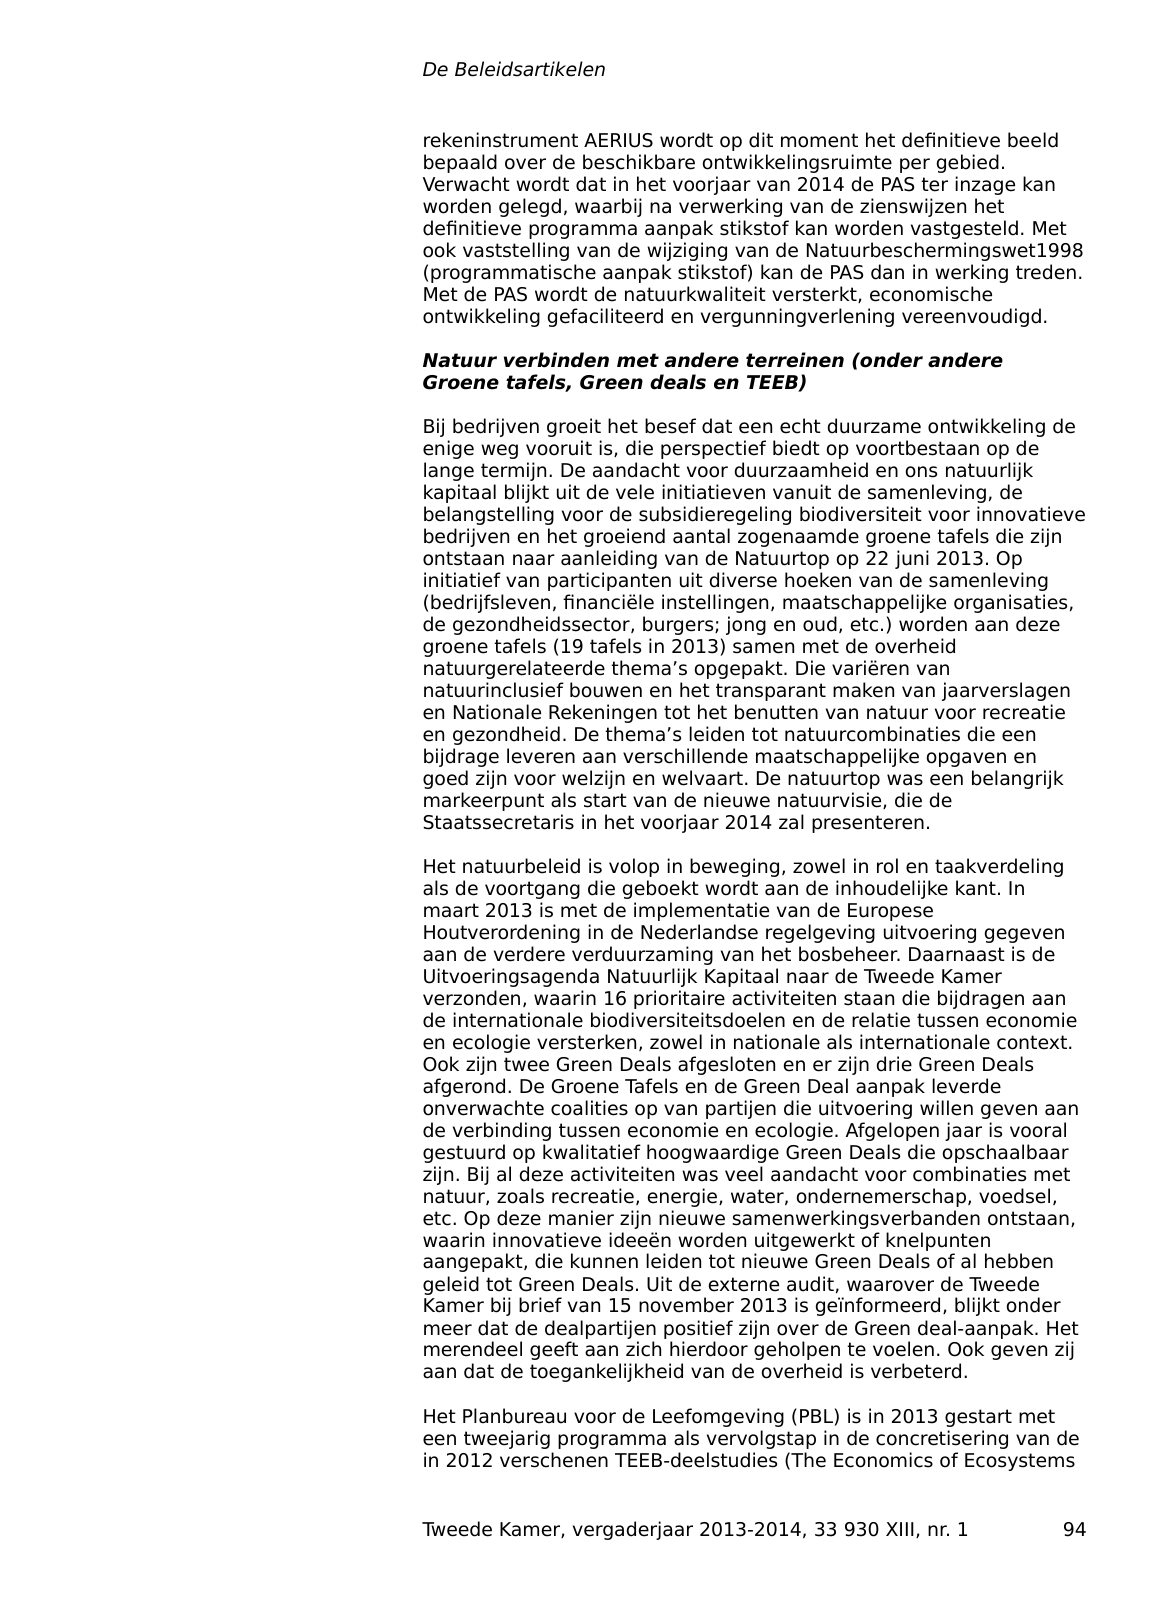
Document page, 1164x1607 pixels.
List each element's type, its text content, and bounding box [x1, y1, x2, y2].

text Bij bedrijven groeit het besef dat een echt duurzame ontwikkeling de enige weg vooruit is, die perspectief biedt op voortbestaan op de lange termijn. De aandacht voor duurzaamheid en ons natuurlijk kapitaal blijkt uit de vele initiatieven vanuit de samenleving, de belangstelling voor de subsidieregeling biodiversiteit voor innovatieve bedrijven en het groeiend aantal zogenaamde groene tafels die zijn ontstaan naar aanleiding van de Natuurtop op 22 juni 2013. Op initiatief van participanten uit diverse hoeken van de samenleving (bedrijfsleven, financiële instellingen, maatschappelijke organisaties, de gezondheidssector, burgers; jong en oud, etc.) worden aan deze groene tafels (19 tafels in 2013) samen met de overheid natuurgerelateerde thema’s opgepakt. Die variëren van natuurinclusief bouwen en het transparant maken van jaarverslagen en Nationale Rekeningen tot het benutten van natuur voor recreatie en gezondheid. De thema’s leiden tot natuurcombinaties die een bijdrage leveren aan verschillende maatschappelijke opgaven en goed zijn voor welzijn en welvaart. De natuurtop was een belangrijk markeerpunt als start van de nieuwe natuurvisie, die de Staatssecretaris in het voorjaar 2014 zal presenteren. [422, 416, 1087, 834]
text Het Planbureau voor de Leefomgeving (PBL) is in 2013 gestart met een tweejarig programma als vervolgstap in de concretisering van de in 2012 verschenen TEEB-deelstudies (The Economics of Ecosystems [422, 1406, 1087, 1471]
text Het natuurbeleid is volop in beweging, zowel in rol en taakverdeling als de voortgang die geboekt wordt aan de inhoudelijke kant. In maart 2013 is met de implementatie van de Europese Houtverordening in de Nederlandse regelgeving uitvoering gegeven aan de verdere verduurzaming van het bosbeheer. Daarnaast is de Uitvoeringsagenda Natuurlijk Kapitaal naar de Tweede Kamer verzonden, waarin 16 prioritaire activiteiten staan die bijdragen aan de internationale biodiversiteitsdoelen en de relatie tussen economie en ecologie versterken, zowel in nationale als internationale context. Ook zijn twee Green Deals afgesloten en er zijn drie Green Deals afgerond. De Groene Tafels en de Green Deal aanpak leverde onverwachte coalities op van partijen die uitvoering willen geven aan de verbinding tussen economie en ecologie. Afgelopen jaar is vooral gestuurd op kwalitatief hoogwaardige Green Deals die opschaalbaar zijn. Bij al deze activiteiten was veel aandacht voor combinaties met natuur, zoals recreatie, energie, water, ondernemerschap, voedsel, etc. Op deze manier zijn nieuwe samenwerkingsverbanden ontstaan, waarin innovatieve ideeën worden uitgewerkt of knelpunten aangepakt, die kunnen leiden tot nieuwe Green Deals of al hebben geleid tot Green Deals. Uit de externe audit, waarover de Tweede Kamer bij brief van 15 november 2013 is geïnformeerd, blijkt onder meer dat de dealpartijen positief zijn over de Green deal-aanpak. Het merendeel geeft aan zich hierdoor geholpen te voelen. Ook geven zij aan dat de toegankelijkheid van de overheid is verbeterd. [422, 856, 1087, 1383]
subtitle Natuur verbinden met andere terreinen (onder andere Groene tafels, Green deals en TEEB) [422, 350, 1087, 394]
text rekeninstrument AERIUS wordt op dit moment het definitieve beeld bepaald over de beschikbare ontwikkelingsruimte per gebied. Verwacht wordt dat in het voorjaar van 2014 de PAS ter inzage kan worden gelegd, waarbij na verwerking van de zienswijzen het definitieve programma aanpak stikstof kan worden vastgesteld. Met ook vaststelling van de wijziging van de Natuurbeschermingswet1998 (programmatische aanpak stikstof) kan de PAS dan in werking treden. Met de PAS wordt de natuurkwaliteit versterkt, economische ontwikkeling gefaciliteerd en vergunningverlening vereenvoudigd. [422, 130, 1087, 328]
